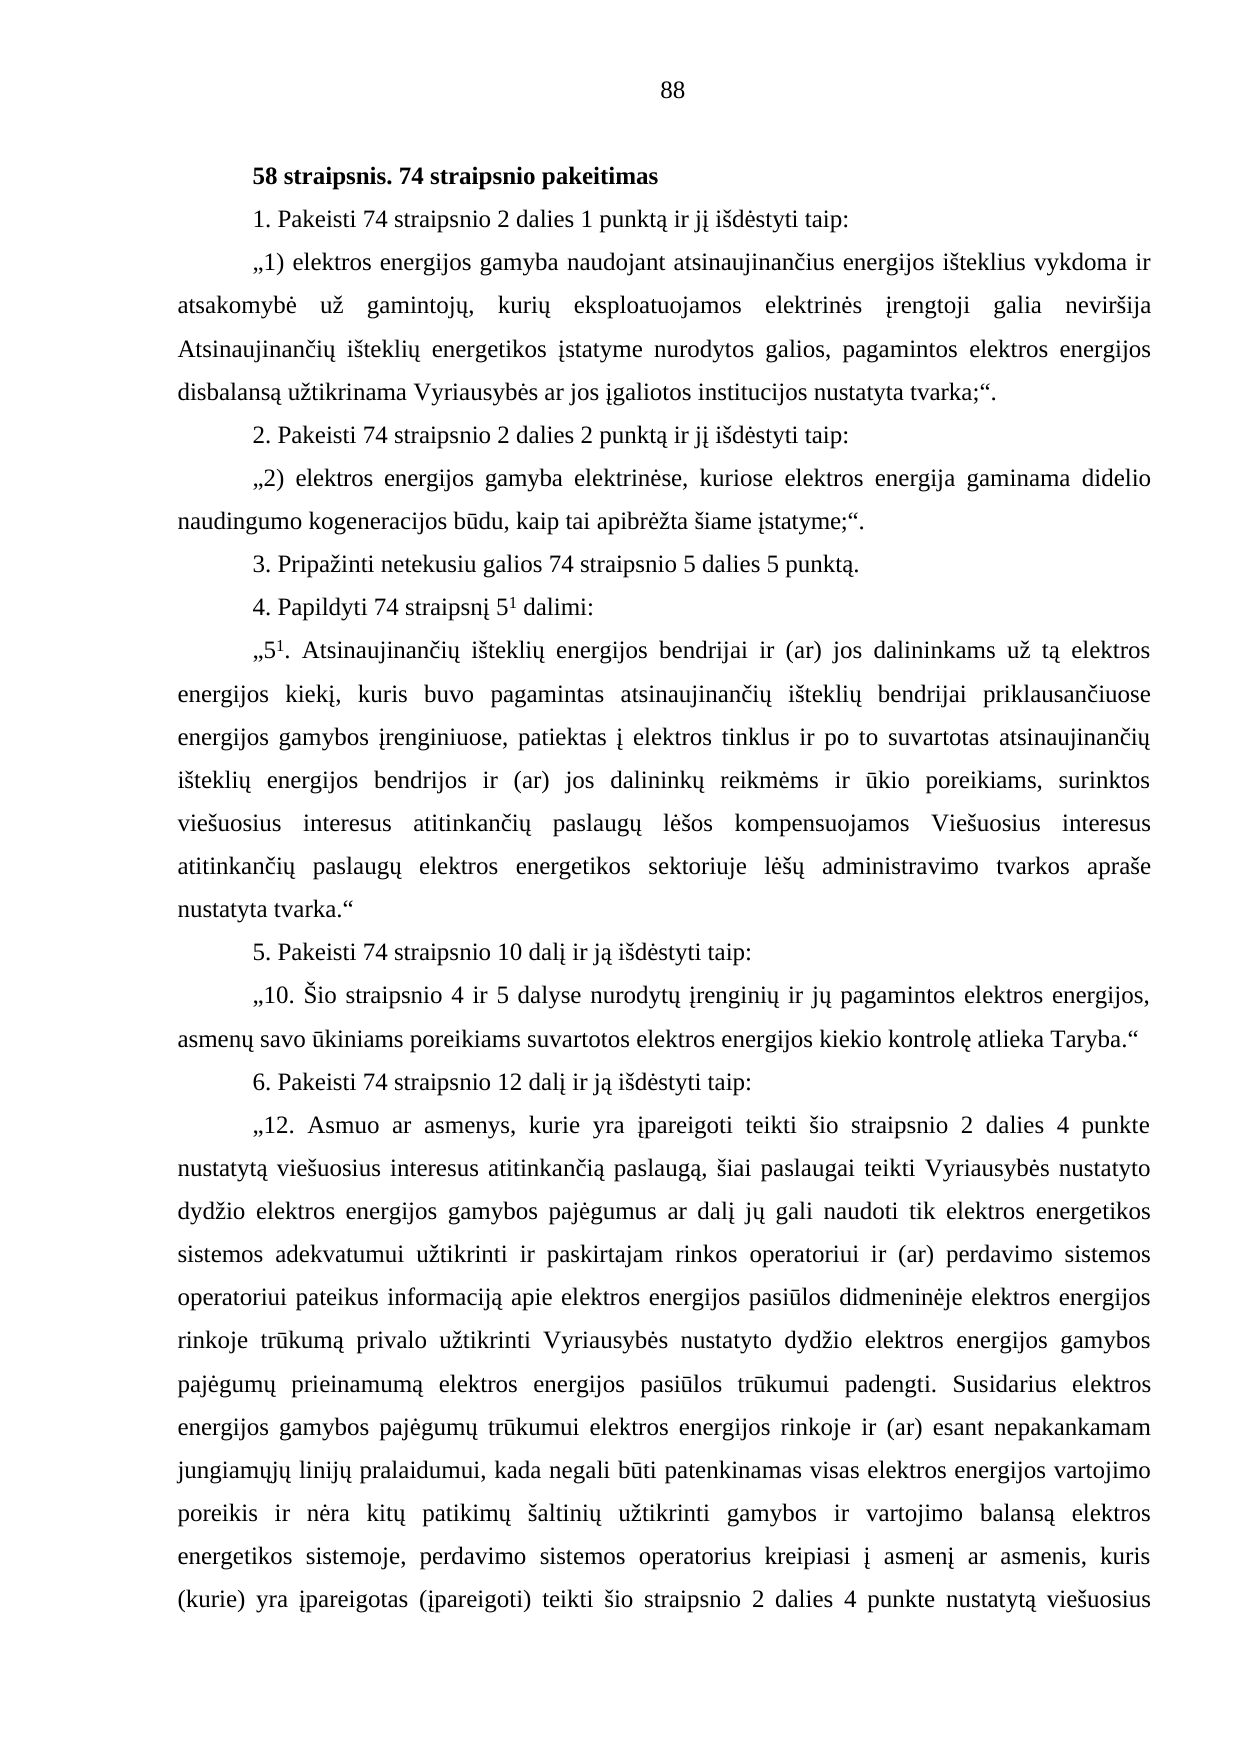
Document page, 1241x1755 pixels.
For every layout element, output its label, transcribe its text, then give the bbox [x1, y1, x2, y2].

text „51. Atsinaujinančių išteklių energijos bendrijai ir (ar) jos dalininkams už tą elektros energijos kiekį, kuris buvo pagamintas atsinaujinančių išteklių bendrijai priklausančiuose energijos gamybos įrenginiuose, patiektas į elektros tinklus ir po to suvartotas atsinaujinančių išteklių energijos bendrijos ir (ar) jos dalininkų reikmėms ir ūkio poreikiams, surinktos viešuosius interesus atitinkančių paslaugų lėšos kompensuojamos Viešuosius interesus atitinkančių paslaugų elektros energetikos sektoriuje lėšų administravimo tvarkos apraše nustatyta tvarka.“ [177, 636, 1152, 923]
text „10. Šio straipsnio 4 ir 5 dalyse nurodytų įrenginių ir jų pagamintos elektros energijos, asmenų savo ūkiniams poreikiams suvartotos elektros energijos kiekio kontrolę atlieka Taryba.“ [177, 981, 1152, 1052]
text „1) elektros energijos gamyba naudojant atsinaujinančius energijos išteklius vykdoma ir atsakomybė už gamintojų, kurių eksploatuojamos elektrinės įrengtoji galia neviršija Atsinaujinančių išteklių energetikos įstatyme nurodytos galios, pagamintos elektros energijos disbalansą užtikrinama Vyriausybės ar jos įgaliotos institucijos nustatyta tvarka;“. [177, 247, 1152, 406]
text „12. Asmuo ar asmenys, kurie yra įpareigoti teikti šio straipsnio 2 dalies 4 punkte nustatytą viešuosius interesus atitinkančią paslaugą, šiai paslaugai teikti Vyriausybės nustatyto dydžio elektros energijos gamybos pajėgumus ar dalį jų gali naudoti tik elektros energetikos sistemos adekvatumui užtikrinti ir paskirtajam rinkos operatoriui ir (ar) perdavimo sistemos operatoriui pateikus informaciją apie elektros energijos pasiūlos didmeninėje elektros energijos rinkoje trūkumą privalo užtikrinti Vyriausybės nustatyto dydžio elektros energijos gamybos pajėgumų prieinamumą elektros energijos pasiūlos trūkumui padengti. Susidarius elektros energijos gamybos pajėgumų trūkumui elektros energijos rinkoje ir (ar) esant nepakankamam jungiamųjų linijų pralaidumui, kada negali būti patenkinamas visas elektros energijos vartojimo poreikis ir nėra kitų patikimų šaltinių užtikrinti gamybos ir vartojimo balansą elektros energetikos sistemoje, perdavimo sistemos operatorius kreipiasi į asmenį ar asmenis, kuris (kurie) yra įpareigotas (įpareigoti) teikti šio straipsnio 2 dalies 4 punkte nustatytą viešuosius [177, 1110, 1152, 1613]
text „2) elektros energijos gamyba elektrinėse, kuriose elektros energija gaminama didelio naudingumo kogeneracijos būdu, kaip tai apibrėžta šiame įstatyme;“. [177, 463, 1152, 535]
text 3. Pripažinti netekusiu galios 74 straipsnio 5 dalies 5 punktą. [177, 549, 1152, 578]
text 4. Papildyti 74 straipsnį 51 dalimi: [177, 592, 1152, 621]
text 2. Pakeisti 74 straipsnio 2 dalies 2 punktą ir jį išdėstyti taip: [177, 420, 1152, 449]
text 58 straipsnis. 74 straipsnio pakeitimas [177, 161, 1152, 190]
text 1. Pakeisti 74 straipsnio 2 dalies 1 punktą ir jį išdėstyti taip: [177, 204, 1152, 233]
text 6. Pakeisti 74 straipsnio 12 dalį ir ją išdėstyti taip: [177, 1067, 1152, 1096]
text 5. Pakeisti 74 straipsnio 10 dalį ir ją išdėstyti taip: [177, 937, 1152, 966]
